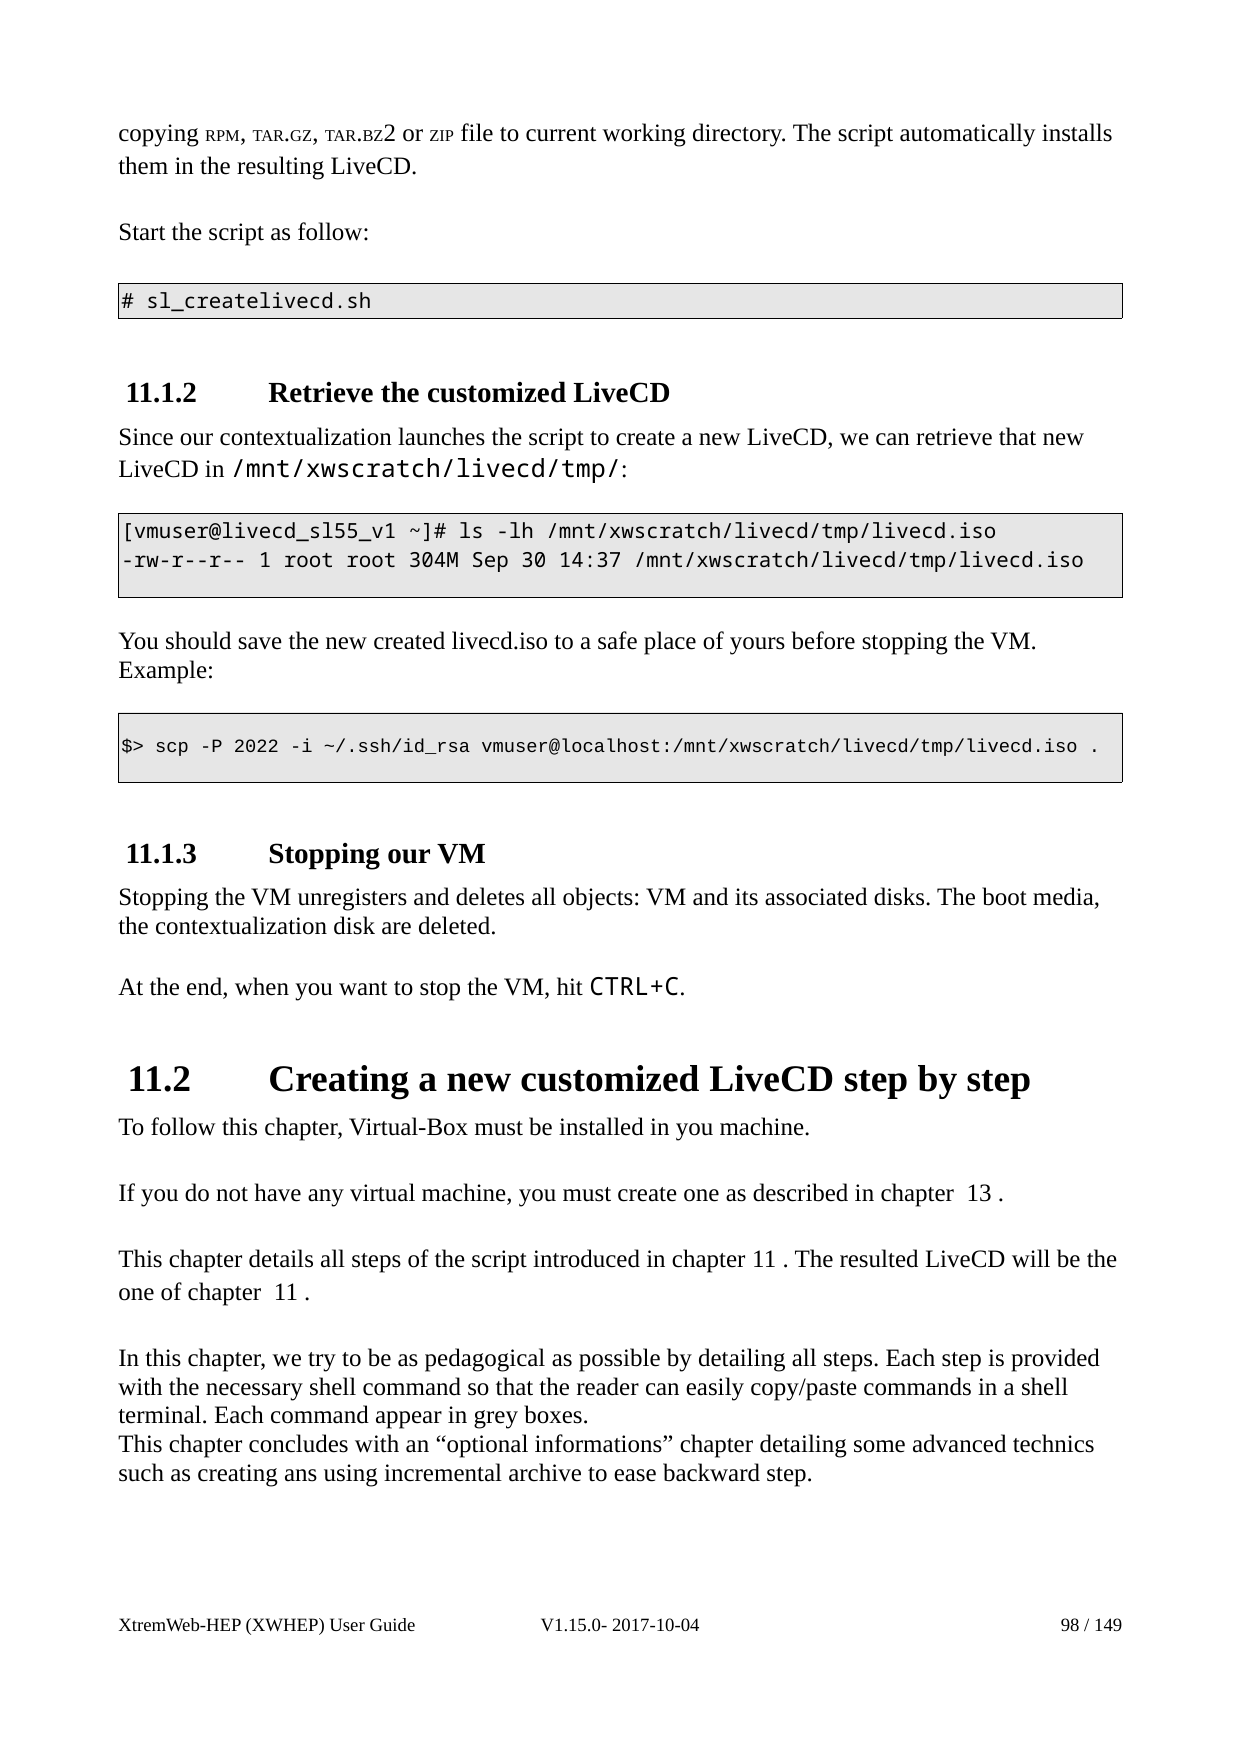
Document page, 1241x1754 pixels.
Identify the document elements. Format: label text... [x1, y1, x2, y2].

text In this chapter, we try to be as pedagogical as possible by detailing all steps. Each step is provided with the necessary shell command so that the reader can easily copy/paste commands in a shell terminal. Each command appear in grey boxes. [118, 1343, 1122, 1429]
text $> scp -P 2022 -i ~/.ssh/id_rsa vmuser@localhost:/mnt/xwscratch/livecd/tmp/livecd.iso . [119, 734, 1122, 755]
text -rw-r--r-- 1 root root 304M Sep 30 14:37 /mnt/xwscratch/livecd/tmp/livecd.iso [119, 542, 1122, 570]
text At the end, when you want to stop the VM, hit CTRL+C. [118, 968, 1122, 1002]
subtitle Creating a new customized LiveCD step by step [118, 1056, 1122, 1099]
subtitle Retrieve the customized LiveCD [118, 376, 1122, 409]
text This chapter concludes with an “optional informations” chapter detailing some advanced technics such as creating ans using incremental archive to ease backward step. [118, 1429, 1122, 1487]
text [vmuser@livecd_sl55_v1 ~]# ls -lh /mnt/xwscratch/livecd/tmp/livecd.iso [119, 514, 1122, 542]
text If you do not have any virtual machine, you must create one as described in chapter 13. [118, 1178, 1122, 1206]
text This chapter details all steps of the script introduced in chapter11. The resulted LiveCD will be the one of chapter 11. [118, 1244, 1122, 1306]
text copying rpm, tar.gz, tar.bz2 or zip file to current working directory. The script automatically installs them in the resulting LiveCD. [118, 118, 1122, 180]
text Since our contextualization launches the script to create a new LiveCD, we can retrieve that new LiveCD in /mnt/xwscratch/livecd/tmp/: [118, 422, 1122, 484]
text Stopping the VM unregisters and deletes all objects: VM and its associated disks. The boot media, the contextualization disk are deleted. [118, 882, 1122, 939]
text Start the script as follow: [118, 217, 1122, 246]
text To follow this chapter, Virtual-Box must be installed in you machine. [118, 1112, 1122, 1140]
text You should save the new created livecd.iso to a safe place of yours before stopping the VM. [118, 626, 1122, 655]
subtitle Stopping our VM [118, 836, 1122, 869]
text # sl_createlivecd.sh [119, 284, 1122, 318]
text Example: [118, 655, 1122, 684]
